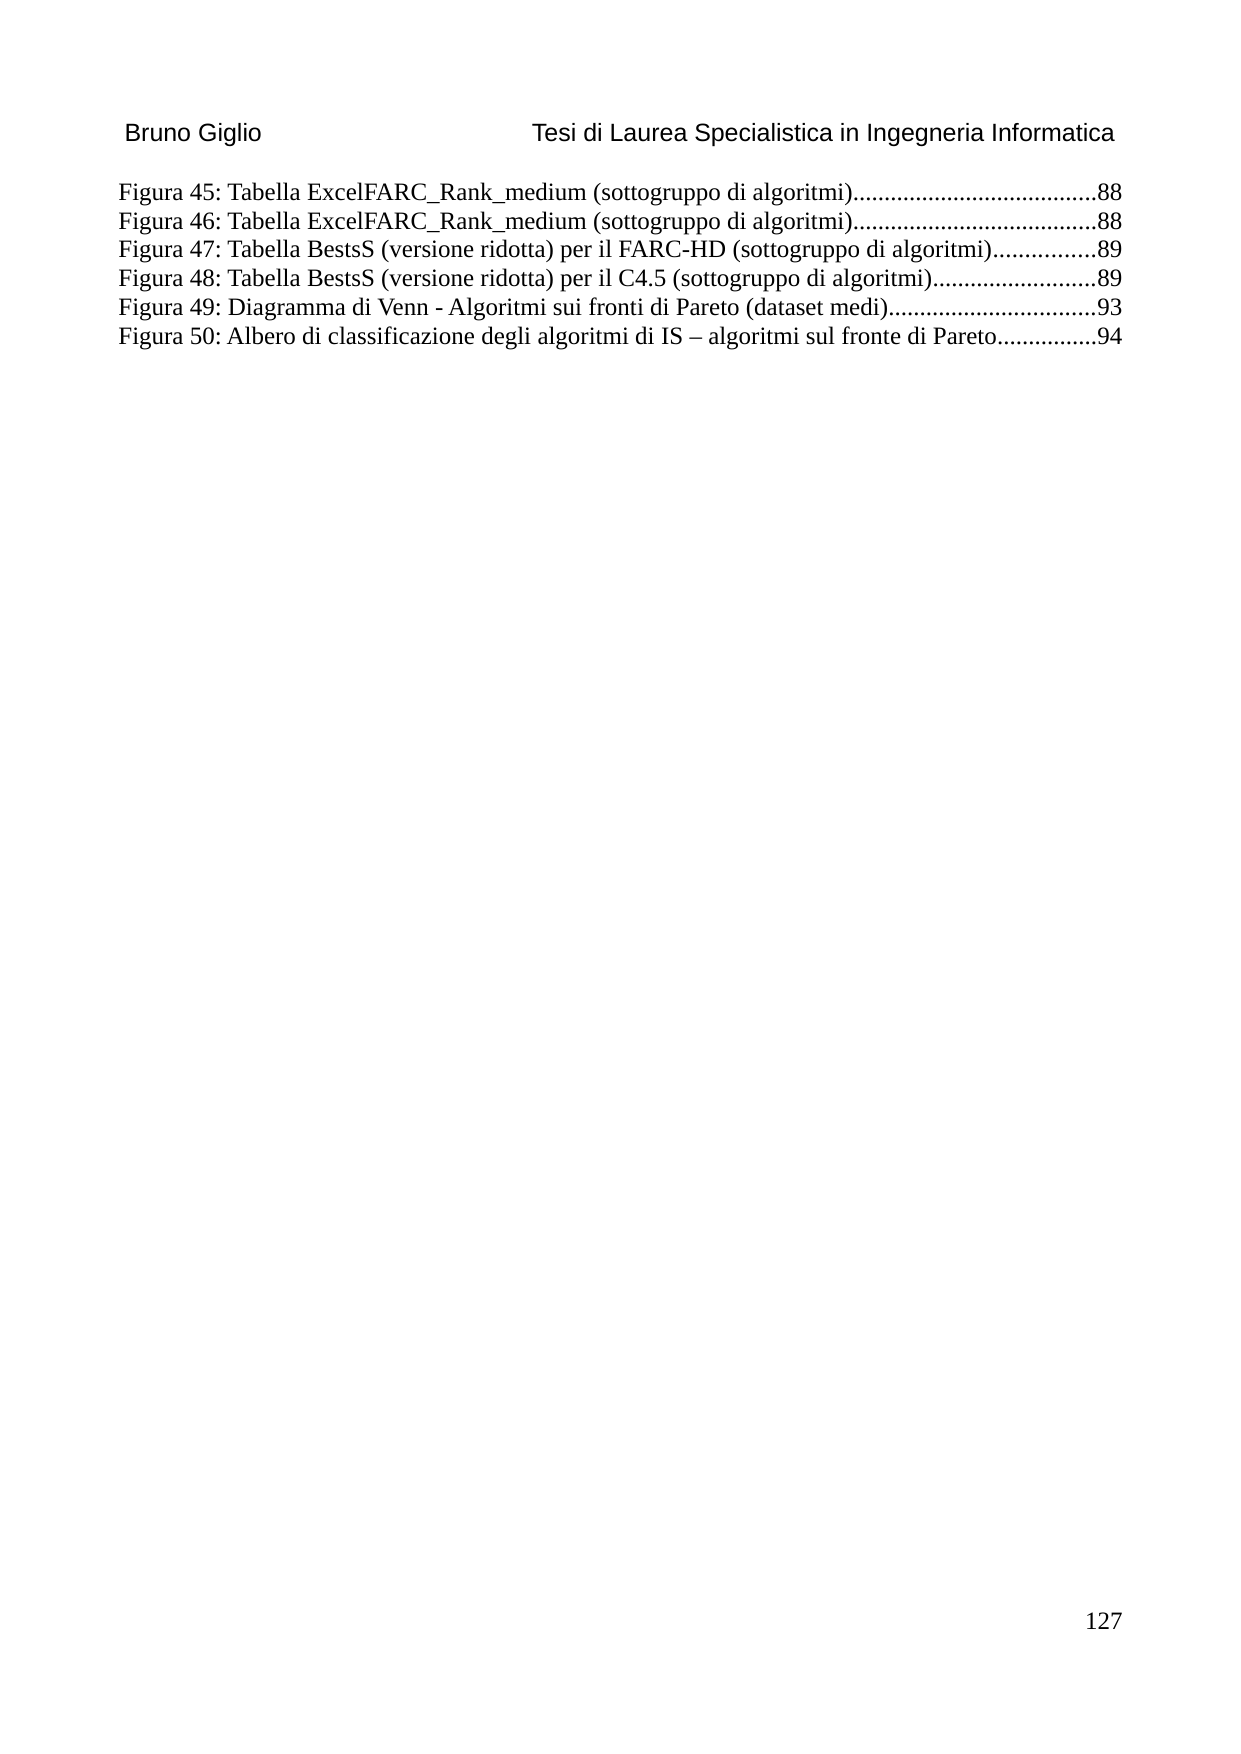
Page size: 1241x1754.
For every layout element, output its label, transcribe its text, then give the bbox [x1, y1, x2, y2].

text Figura 47: Tabella BestsS (versione ridotta) per il FARC-HD (sottogruppo di algoritmi) 89 [118, 234, 1122, 263]
text Figura 50: Albero di classificazione degli algoritmi di IS – algoritmi sul fronte di Pareto 94 [118, 321, 1122, 349]
text Figura 48: Tabella BestsS (versione ridotta) per il C4.5 (sottogruppo di algoritmi) 89 [118, 263, 1122, 292]
text Figura 45: Tabella ExcelFARC_Rank_medium (sottogruppo di algoritmi) 88 [118, 177, 1122, 206]
text Figura 49: Diagramma di Venn - Algoritmi sui fronti di Pareto (dataset medi) 93 [118, 292, 1122, 321]
text Figura 46: Tabella ExcelFARC_Rank_medium (sottogruppo di algoritmi) 88 [118, 206, 1122, 234]
